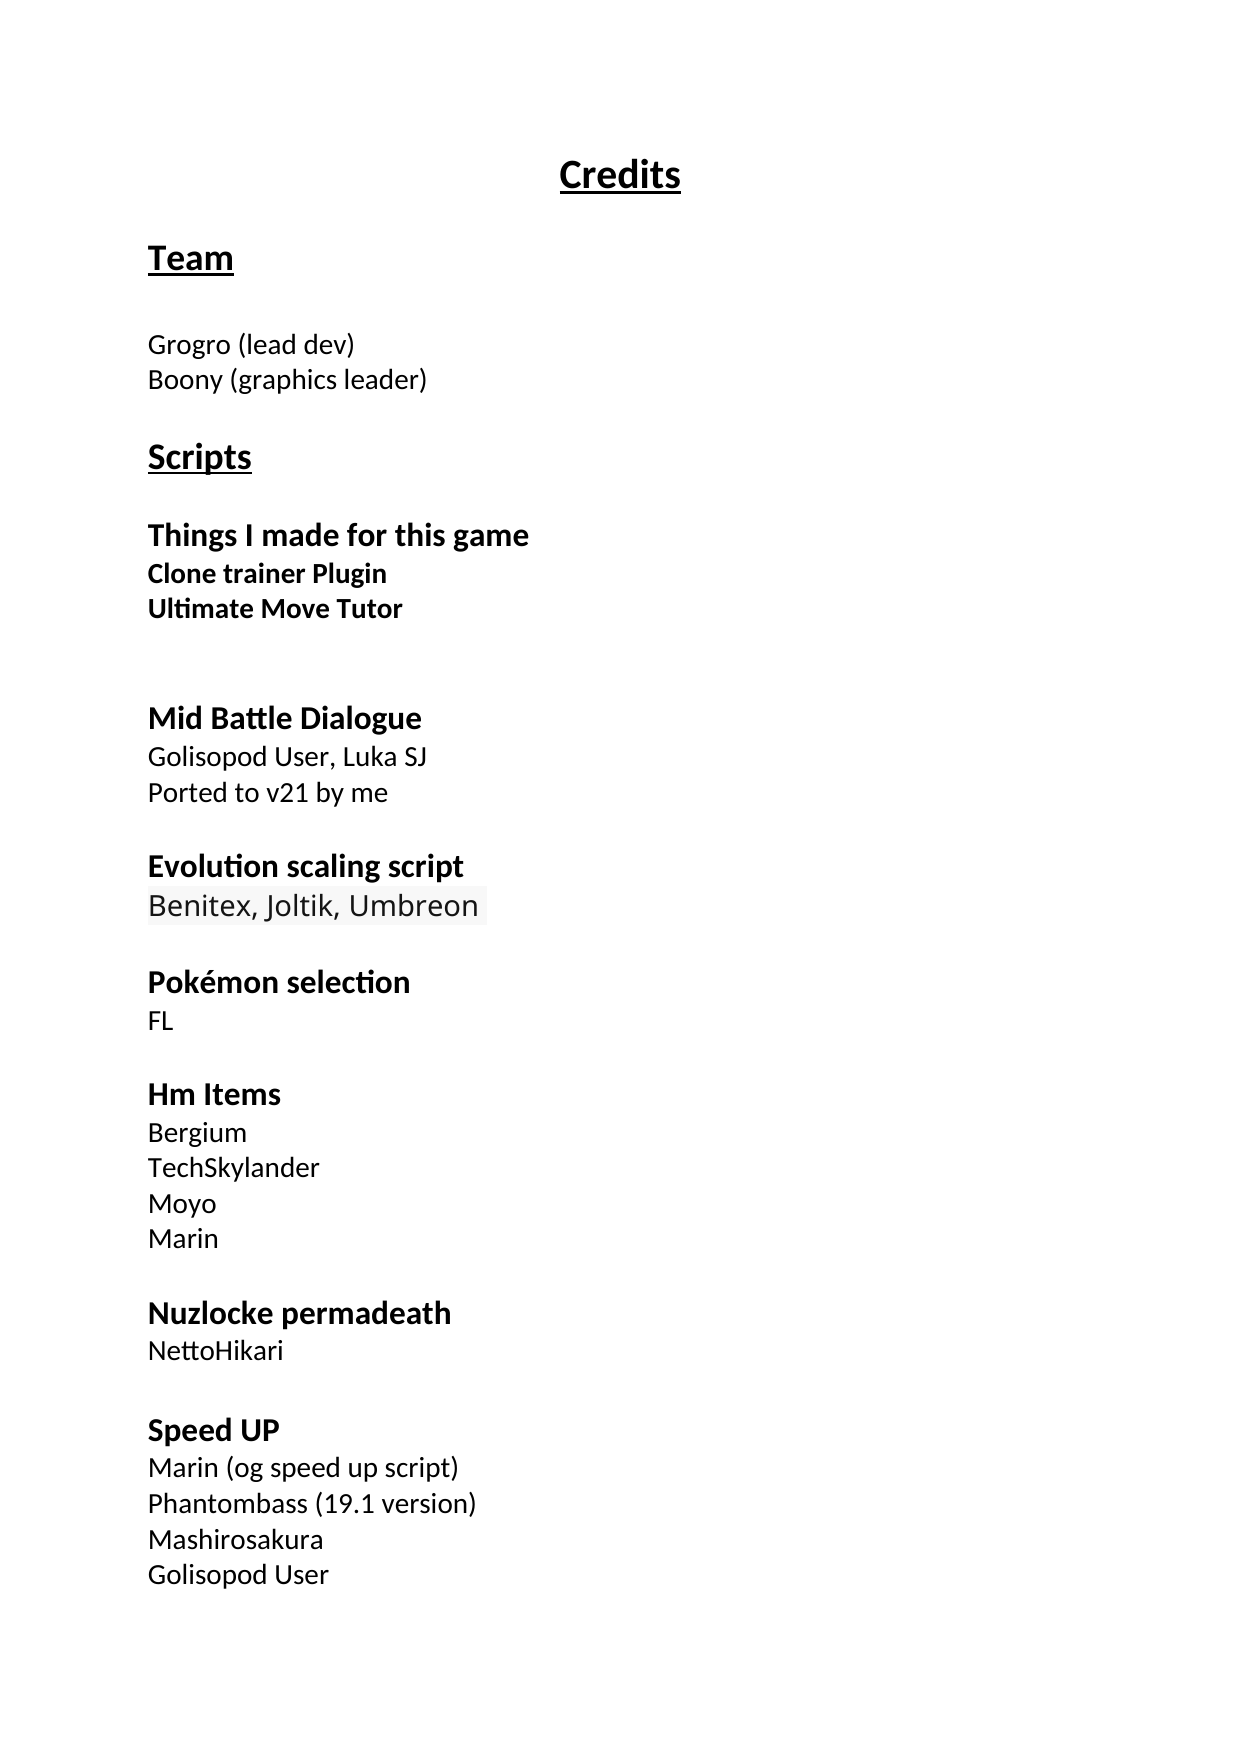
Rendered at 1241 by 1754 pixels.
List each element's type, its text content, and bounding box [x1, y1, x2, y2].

text TechSkylander [148, 1149, 1093, 1185]
text Evolution scaling script [148, 845, 1093, 886]
text Bergium [148, 1114, 1093, 1149]
text Marin [148, 1221, 1093, 1256]
text Phantombass (19.1 version) [148, 1485, 1093, 1521]
text Pokémon selection [148, 961, 1093, 1002]
text Golisopod User, Luka SJ [148, 738, 1093, 774]
text Ultimate Move Tutor [148, 590, 1093, 626]
text Grogro (lead dev) [148, 326, 1093, 361]
text Marin (og speed up script) [148, 1449, 1093, 1485]
text Credits [148, 148, 1093, 198]
text Team [148, 234, 1093, 280]
text Benitex, Joltik, Umbreon [148, 886, 1093, 925]
text Moyo [148, 1185, 1093, 1221]
text Boony (graphics leader) [148, 361, 1093, 397]
text Nuzlocke permadeath [148, 1292, 1093, 1332]
text FL [148, 1002, 1093, 1037]
text Hm Items [148, 1073, 1093, 1114]
text Mid Battle Dialogue [148, 697, 1093, 738]
text Things I made for this game [148, 514, 1093, 555]
text Ported to v21 by me [148, 774, 1093, 809]
text Mashirosakura [148, 1521, 1093, 1556]
text Speed UP [148, 1409, 1093, 1449]
text Golisopod User [148, 1556, 1093, 1592]
text NettoHikari [148, 1332, 1093, 1368]
text Clone trainer Plugin [148, 555, 1093, 590]
text Scripts [148, 433, 1093, 478]
